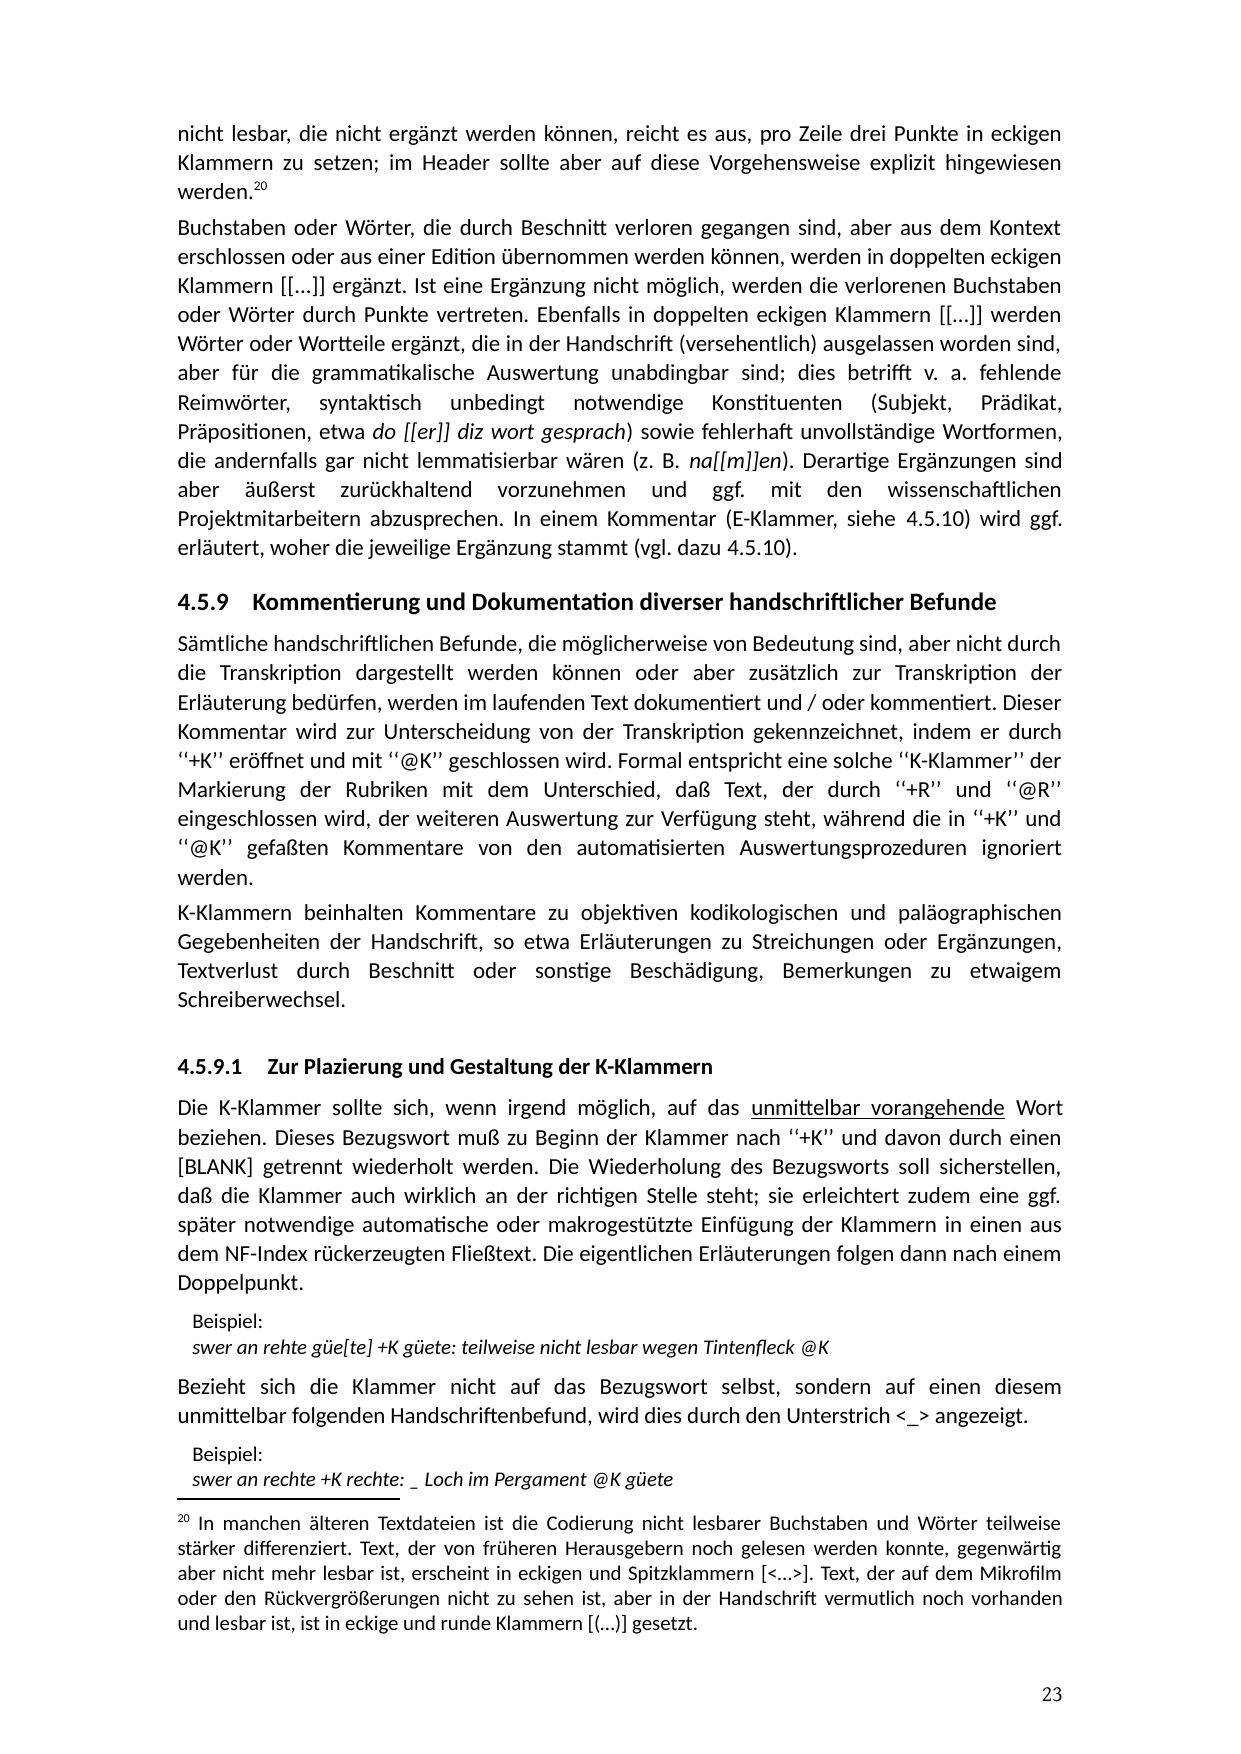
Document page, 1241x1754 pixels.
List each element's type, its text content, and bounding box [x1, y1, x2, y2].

text Beispiel: [192, 1441, 1048, 1467]
text In manchen älteren Textdateien ist die Codierung nicht lesbarer Buchstaben und Wörter teilweise stärker differenziert. Text, der von früheren Herausgebern noch gelesen werden konnte, gegenwärtig aber nicht mehr lesbar ist, erscheint in eckigen und Spitzklammern [<…>]. Text, der auf dem Mikrofilm oder den Rückvergrößerungen nicht zu sehen ist, aber in der Hand­schrift vermutlich noch vorhanden und lesbar ist, ist in eckige und runde Klammern [(…)] gesetzt. [177, 1511, 1063, 1636]
text Bezieht sich die Klammer nicht auf das Bezugswort selbst, sondern auf einen diesem unmittelbar folgenden Handschriftenbefund, wird dies durch den Unterstrich <_> angezeigt. [177, 1371, 1063, 1429]
text K-Klammern beinhalten Kommentare zu objektiven kodikologischen und paläographischen Gegebenheiten der Handschrift, so etwa Erläuterungen zu Streichungen oder Ergänzungen, Textverlust durch Beschnitt oder sonstige Beschädigung, Bemerkungen zu etwaigem Schreiberwechsel. [177, 897, 1063, 1013]
text swer an rechte +K rechte: _ Loch im Pergament @K güete [192, 1467, 1048, 1492]
subtitle Zur Plazierung und Gestaltung der K-Klammern [177, 1051, 1063, 1080]
text Die K-Klammer sollte sich, wenn irgend möglich, auf das unmittelbar vorangehende Wort beziehen. Dieses Bezugswort muß zu Beginn der Klammer nach ‘‘+K’’ und davon durch einen [BLANK] getrennt wiederholt werden. Die Wiederholung des Bezugsworts soll sicherstellen, daß die Klammer auch wirklich an der richtigen Stelle steht; sie erleichtert zudem eine ggf. später notwendige automatische oder makrogestützte Einfügung der Klammern in einen aus dem NF-Index rückerzeugten Fließtext. Die eigentlichen Erläuterungen folgen dann nach einem Doppelpunkt. [177, 1092, 1063, 1297]
text Beispiel: [192, 1308, 1048, 1334]
text Buchstaben oder Wörter, die durch Beschnitt verloren gegangen sind, aber aus dem Kontext erschlossen oder aus einer Edition übernommen werden können, werden in doppelten eckigen Klammern [[...]] ergänzt. Ist eine Ergänzung nicht möglich, werden die verlorenen Buchstaben oder Wörter durch Punkte vertreten. Ebenfalls in doppelten eckigen Klammern [[…]] werden Wörter oder Wortteile ergänzt, die in der Handschrift (versehentlich) ausgelassen worden sind, aber für die grammatikalische Auswertung unabdingbar sind; dies betrifft v. a. fehlende Reimwörter, syntaktisch unbedingt notwendige Konstituenten (Subjekt, Prädikat, Präpositionen, etwa do [[er]] diz wort gesprach) sowie fehlerhaft unvollständige Wortformen, die andernfalls gar nicht lemmatisierbar wären (z. B. na[[m]]en). Derartige Ergänzungen sind aber äußerst zurückhaltend vorzunehmen und ggf. mit den wissenschaftlichen Projektmitarbeitern abzusprechen. In einem Kommentar (E-Klammer, siehe 4.5.10) wird ggf. erläutert, woher die jeweilige Ergänzung stammt (vgl. dazu 4.5.10). [177, 212, 1063, 562]
text Sämtliche handschriftlichen Befunde, die möglicherweise von Bedeutung sind, aber nicht durch die Transkription dargestellt werden können oder aber zusätzlich zur Transkription der Erläuterung bedürfen, werden im laufenden Text dokumentiert und / oder kommentiert. Dieser Kommentar wird zur Unterscheidung von der Transkription gekennzeichnet, indem er durch ‘‘+K’’ eröffnet und mit ‘‘@K’’ geschlossen wird. Formal entspricht eine solche ‘‘K-Klammer’’ der Markierung der Rubriken mit dem Unterschied, daß Text, der durch ‘‘+R’’ und ‘‘@R’’ eingeschlossen wird, der weiteren Auswertung zur Verfügung steht, während die in ‘‘+K’’ und ‘‘@K’’ gefaßten Kommentare von den automatisierten Auswertungsprozeduren ignoriert werden. [177, 628, 1063, 891]
text swer an rehte güe[te] +K güete: teilweise nicht lesbar wegen Tintenfleck @K [192, 1334, 1048, 1359]
text nicht lesbar, die nicht ergänzt werden können, reicht es aus, pro Zeile drei Punkte in eckigen Klammern zu setzen; im Header sollte aber auf diese Vorgehensweise explizit hingewiesen werden. [177, 118, 1063, 206]
subtitle Kommentierung und Dokumentation diverser handschriftlicher Befunde [177, 587, 1063, 616]
